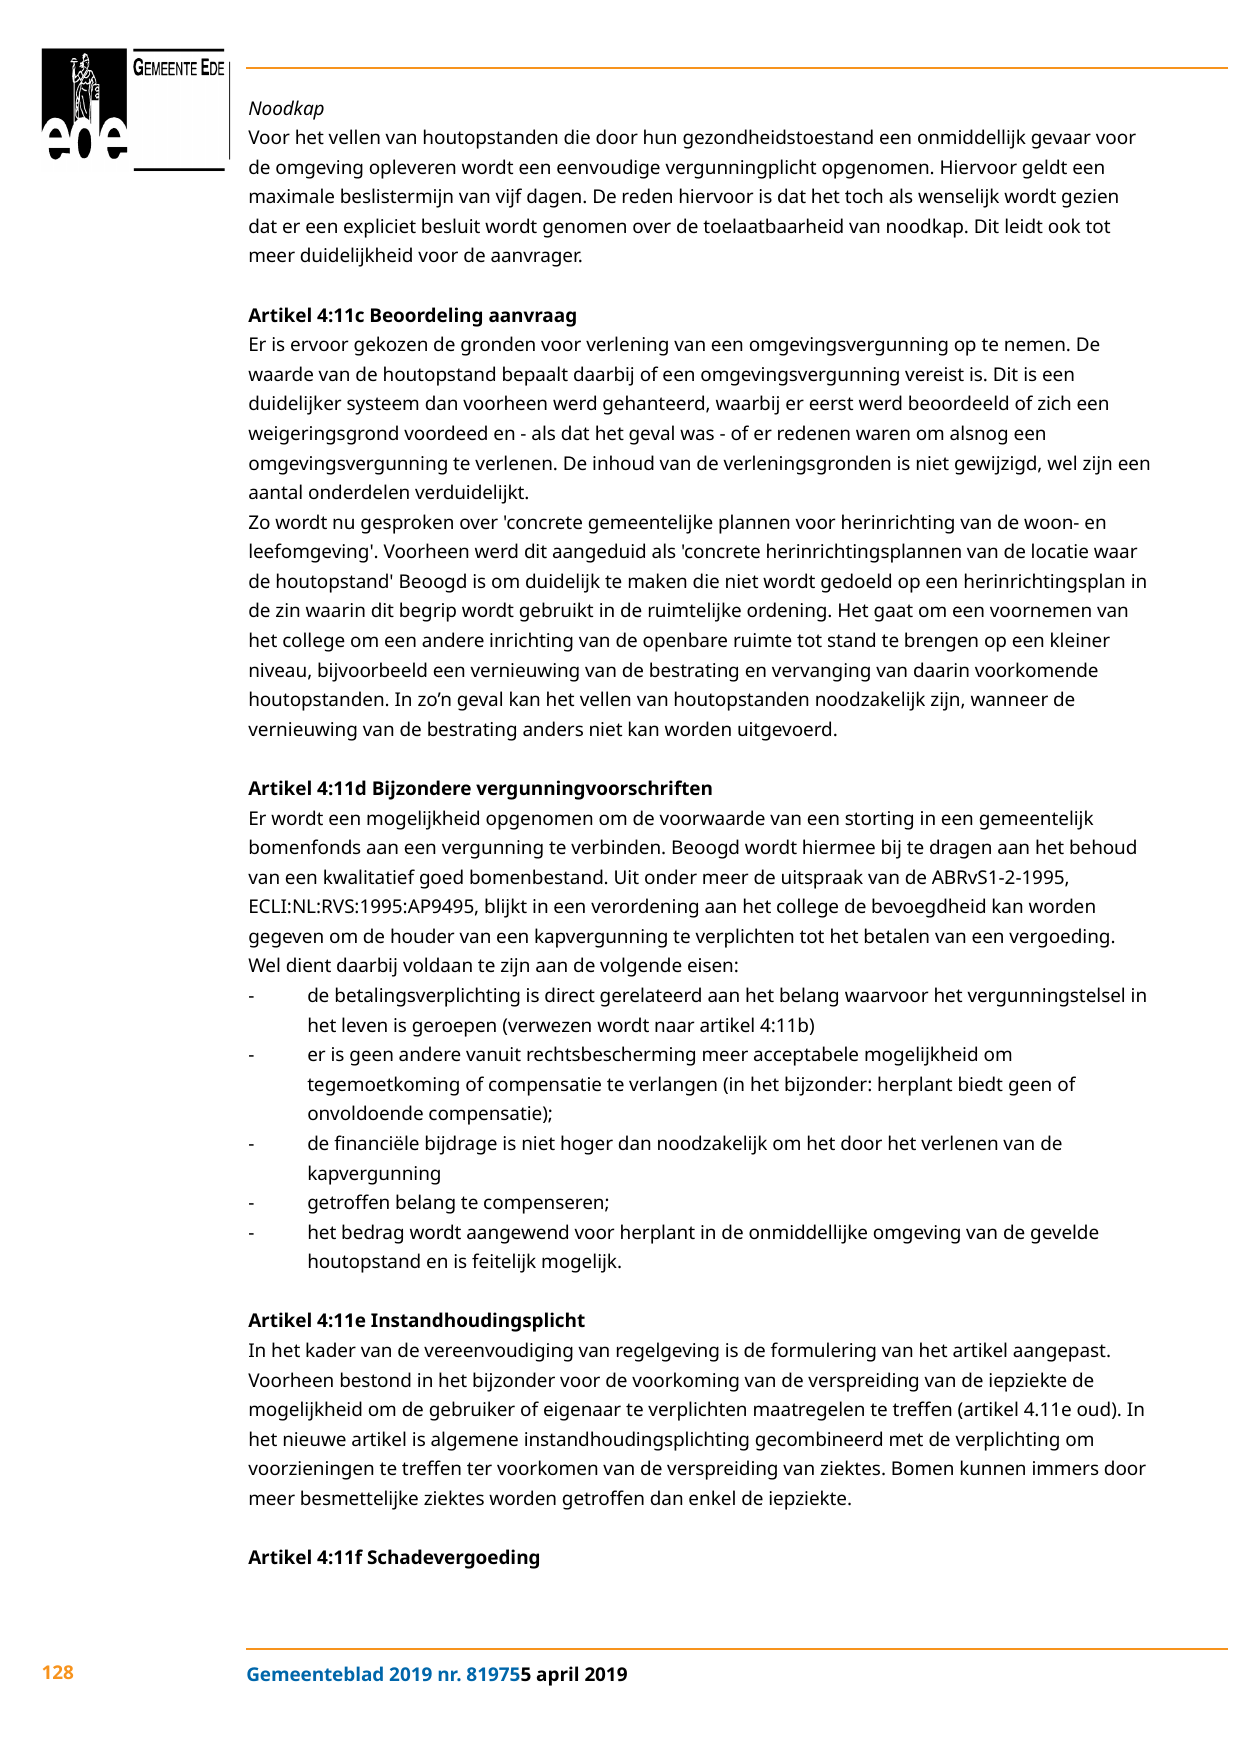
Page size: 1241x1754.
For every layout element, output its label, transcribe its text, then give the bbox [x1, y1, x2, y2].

list de betalingsverplichting is direct gerelateerd aan het belang waarvoor het vergunningstelsel in het leven is geroepen (verwezen wordt naar artikel 4:11b) [248, 982, 1152, 1038]
list het bedrag wordt aangewend voor herplant in de onmiddellijke omgeving van de gevelde houtopstand en is feitelijk mogelijk. [248, 1219, 1152, 1274]
text Artikel 4:11d Bijzondere vergunningvoorschriften [248, 775, 1152, 801]
text Er wordt een mogelijkheid opgenomen om de voorwaarde van een storting in een gemeentelijk bomenfonds aan een vergunning te verbinden. Beoogd wordt hiermee bij te dragen aan het behoud van een kwalitatief goed bomenbestand. Uit onder meer de uitspraak van de ABRvS1-2-1995, ECLI:NL:RVS:1995:AP9495, blijkt in een verordening aan het college de bevoegdheid kan worden gegeven om de houder van een kapvergunning te verplichten tot het betalen van een vergoeding. Wel dient daarbij voldaan te zijn aan de volgende eisen: [248, 805, 1152, 978]
picture [41, 47, 231, 172]
list getroffen belang te compenseren; [248, 1189, 1152, 1215]
list er is geen andere vanuit rechtsbescherming meer acceptabele mogelijkheid om tegemoetkoming of compensatie te verlangen (in het bijzonder: herplant biedt geen of onvoldoende compensatie); [248, 1041, 1152, 1126]
text Noodkap [248, 95, 1152, 121]
text In het kader van de vereenvoudiging van regelgeving is de formulering van het artikel aangepast. Voorheen bestond in het bijzonder voor de voorkoming van de verspreiding van de iepziekte de mogelijkheid om de gebruiker of eigenaar te verplichten maatregelen te treffen (artikel 4.11e oud). In het nieuwe artikel is algemene instandhoudingsplichting gecombineerd met de verplichting om voorzieningen te treffen ter voorkomen van de verspreiding van ziektes. Bomen kunnen immers door meer besmettelijke ziektes worden getroffen dan enkel de iepziekte. [248, 1337, 1152, 1511]
text Zo wordt nu gesproken over 'concrete gemeentelijke plannen voor herinrichting van de woon- en leefomgeving'. Voorheen werd dit aangeduid als 'concrete herinrichtingsplannen van de locatie waar de houtopstand' Beoogd is om duidelijk te maken die niet wordt gedoeld op een herinrichtingsplan in de zin waarin dit begrip wordt gebruikt in de ruimtelijke ordening. Het gaat om een voornemen van het college om een andere inrichting van de openbare ruimte tot stand te brengen op een kleiner niveau, bijvoorbeeld een vernieuwing van de bestrating en vervanging van daarin voorkomende houtopstanden. In zo’n geval kan het vellen van houtopstanden noodzakelijk zijn, wanneer de vernieuwing van de bestrating anders niet kan worden uitgevoerd. [248, 509, 1152, 742]
text Artikel 4:11e Instandhoudingsplicht [248, 1308, 1152, 1333]
text Er is ervoor gekozen de gronden voor verlening van een omgevingsvergunning op te nemen. De waarde van de houtopstand bepaalt daarbij of een omgevingsvergunning vereist is. Dit is een duidelijker systeem dan voorheen werd gehanteerd, waarbij er eerst werd beoordeeld of zich een weigeringsgrond voordeed en - als dat het geval was - of er redenen waren om alsnog een omgevingsvergunning te verlenen. De inhoud van de verleningsgronden is niet gewijzigd, wel zijn een aantal onderdelen verduidelijkt. [248, 331, 1152, 505]
text Artikel 4:11f Schadevergoeding [248, 1544, 1152, 1570]
list de financiële bijdrage is niet hoger dan noodzakelijk om het door het verlenen van de kapvergunning [248, 1130, 1152, 1186]
text Artikel 4:11c Beoordeling aanvraag [248, 302, 1152, 328]
text Voor het vellen van houtopstanden die door hun gezondheidstoestand een onmiddellijk gevaar voor de omgeving opleveren wordt een eenvoudige vergunningplicht opgenomen. Hiervoor geldt een maximale beslistermijn van vijf dagen. De reden hiervoor is dat het toch als wenselijk wordt gezien dat er een expliciet besluit wordt genomen over de toelaatbaarheid van noodkap. Dit leidt ook tot meer duidelijkheid voor de aanvrager. [248, 124, 1152, 268]
